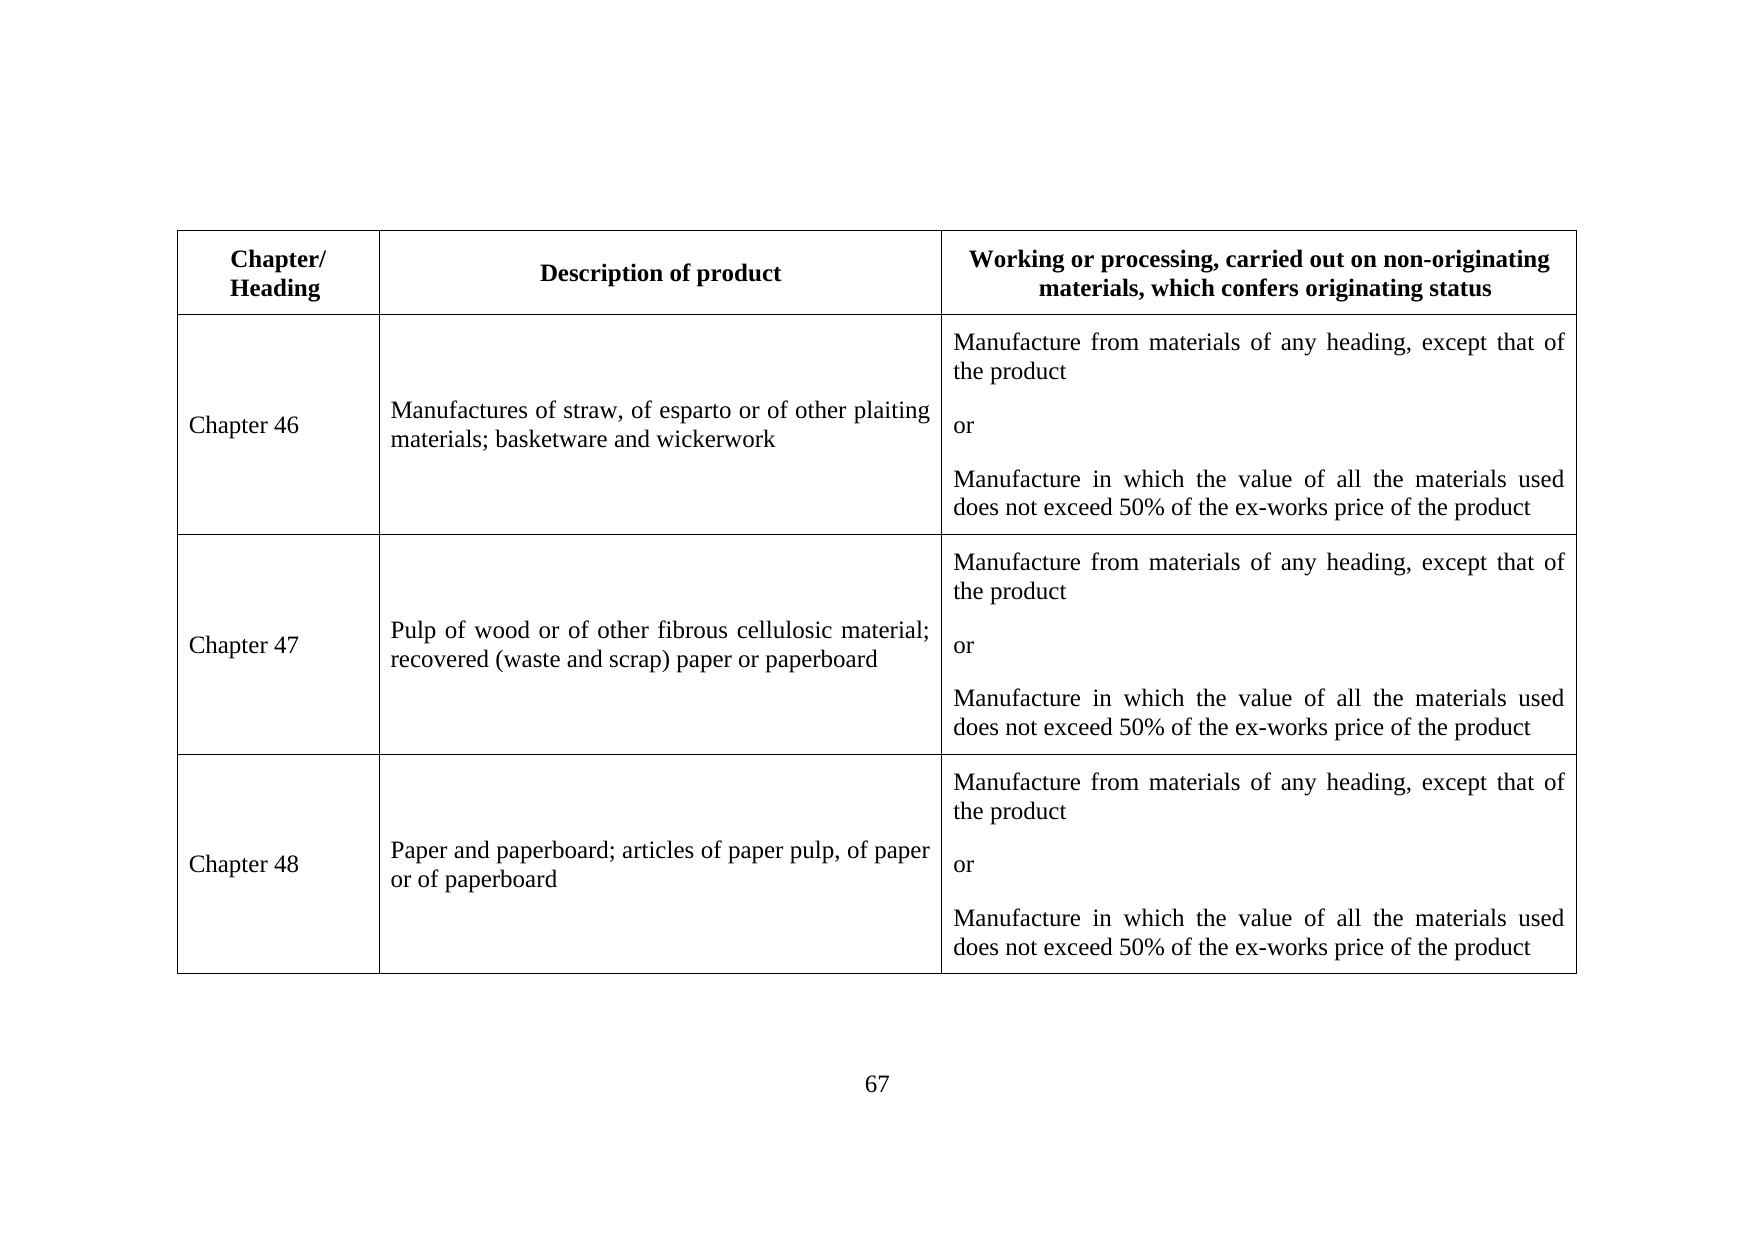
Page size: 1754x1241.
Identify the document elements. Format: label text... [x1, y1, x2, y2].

table_cell Paper and paperboard; articles of paper pulp, of paper or of paperboard [380, 755, 941, 973]
table_header Description of product [380, 231, 941, 314]
table_cell Chapter 46 [178, 315, 379, 534]
table_cell Manufacture from materials of any heading, except that of the product or Manufacture in which the value of all the materials used does not exceed 50% of the ex-works price of the product [942, 315, 1576, 534]
table_header Working or processing, carried out on non-originating materials, which confers originating status [942, 231, 1576, 314]
table_header Chapter/ Heading [178, 231, 379, 314]
table_cell Manufacture from materials of any heading, except that of the product or Manufacture in which the value of all the materials used does not exceed 50% of the ex-works price of the product [942, 535, 1576, 753]
table_cell Manufacture from materials of any heading, except that of the product or Manufacture in which the value of all the materials used does not exceed 50% of the ex-works price of the product [942, 755, 1576, 973]
table_cell Chapter 48 [178, 755, 379, 973]
table_cell Chapter 47 [178, 535, 379, 753]
table_cell Pulp of wood or of other fibrous cellulosic material; recovered (waste and scrap) paper or paperboard [380, 535, 941, 753]
table_cell Manufactures of straw, of esparto or of other plaiting materials; basketware and wickerwork [380, 315, 941, 534]
